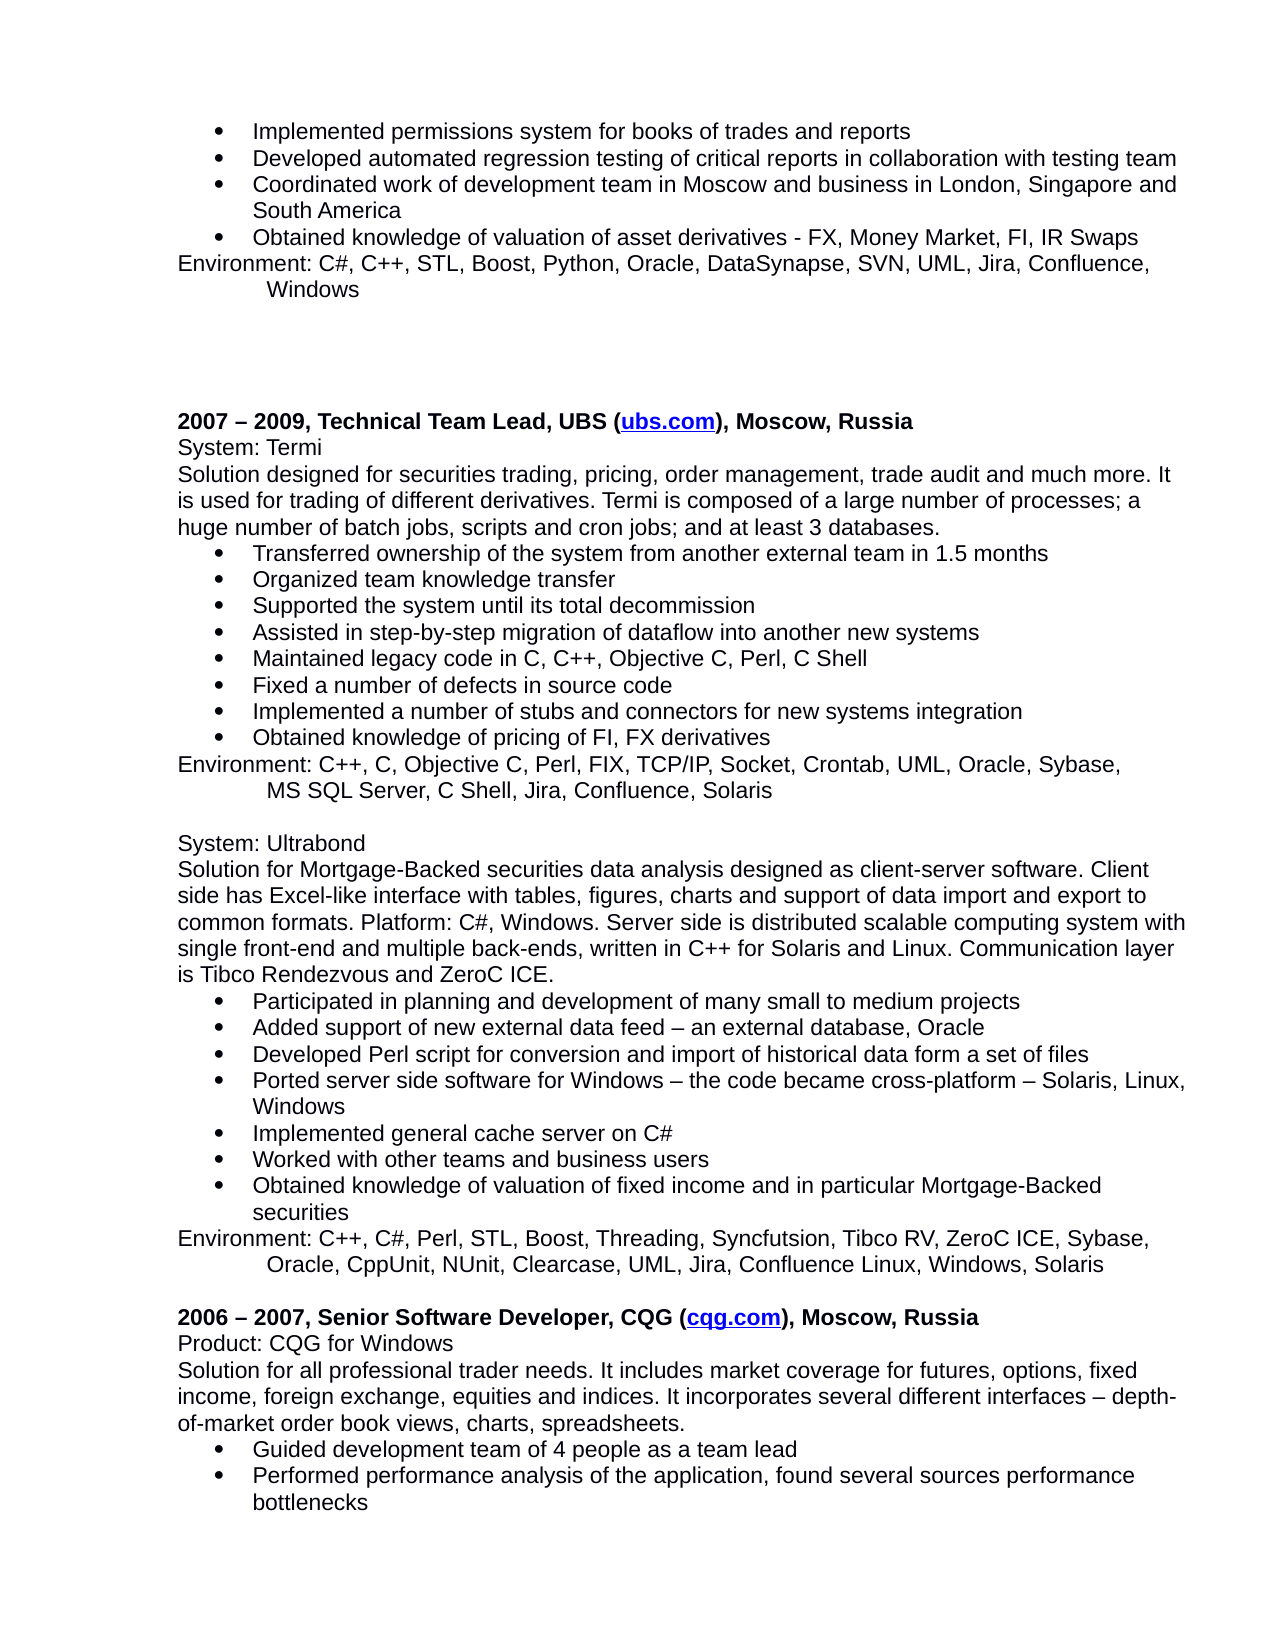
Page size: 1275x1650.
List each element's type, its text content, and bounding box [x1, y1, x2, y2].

list Developed automated regression testing of critical reports in collaboration with testing team [215, 144, 1186, 171]
list Organized team knowledge transfer [215, 566, 1186, 592]
text Windows [177, 276, 1186, 303]
list Worked with other teams and business users [215, 1146, 1186, 1172]
text Oracle, CppUnit, NUnit, Clearcase, UML, Jira, Confluence Linux, Windows, Solaris [177, 1251, 1186, 1278]
text Environment: C++, C#, Perl, STL, Boost, Threading, Syncfutsion, Tibco RV, ZeroC ICE, Sybase, [177, 1225, 1186, 1251]
list Obtained knowledge of pricing of FI, FX derivatives [215, 724, 1186, 751]
list Implemented permissions system for books of trades and reports [215, 118, 1186, 144]
list Obtained knowledge of valuation of fixed income and in particular Mortgage-Backed securities [215, 1172, 1186, 1225]
list Coordinated work of development team in Moscow and business in London, Singapore and South America [215, 171, 1186, 223]
text Environment: C++, C, Objective C, Perl, FIX, TCP/IP, Socket, Crontab, UML, Oracle, Sybase, [177, 751, 1186, 777]
list Performed performance analysis of the application, found several sources performance bottlenecks [215, 1462, 1186, 1515]
list Obtained knowledge of valuation of asset derivatives - FX, Money Market, FI, IR Swaps [215, 223, 1186, 250]
text Solution for Mortgage-Backed securities data analysis designed as client-server software. Client side has Excel-like interface with tables, figures, charts and support of data import and export to common formats. Platform: C#, Windows. Server side is distributed scalable computing system with single front-end and multiple back-ends, written in C++ for Solaris and Linux. Communication layer is Tibco Rendezvous and ZeroC ICE. [177, 856, 1186, 988]
text Product: CQG for Windows [177, 1330, 1186, 1357]
text 2006 – 2007, Senior Software Developer, CQG (cqg.com), Moscow, Russia [177, 1304, 1186, 1330]
text MS SQL Server, C Shell, Jira, Confluence, Solaris [177, 777, 1186, 803]
list Fixed a number of defects in source code [215, 672, 1186, 698]
list Ported server side software for Windows – the code became cross-platform – Solaris, Linux, Windows [215, 1067, 1186, 1119]
list Maintained legacy code in C, C++, Objective C, Perl, C Shell [215, 645, 1186, 672]
text System: Termi [177, 434, 1186, 461]
text Solution for all professional trader needs. It includes market coverage for futures, options, fixed income, foreign exchange, equities and indices. It incorporates several different interfaces – depth-of-market order book views, charts, spreadsheets. [177, 1357, 1186, 1436]
list Assisted in step-by-step migration of dataflow into another new systems [215, 619, 1186, 645]
list Participated in planning and development of many small to medium projects [215, 988, 1186, 1014]
list Developed Perl script for conversion and import of historical data form a set of files [215, 1041, 1186, 1067]
text Solution designed for securities trading, pricing, order management, trade audit and much more. It is used for trading of different derivatives. Termi is composed of a large number of processes; a huge number of batch jobs, scripts and cron jobs; and at least 3 databases. [177, 461, 1186, 540]
list Implemented a number of stubs and connectors for new systems integration [215, 698, 1186, 724]
list Implemented general cache server on C# [215, 1119, 1186, 1146]
list Supported the system until its total decommission [215, 592, 1186, 619]
text 2007 – 2009, Technical Team Lead, UBS (ubs.com), Moscow, Russia [177, 408, 1186, 434]
text System: Ultrabond [177, 830, 1186, 856]
list Guided development team of 4 people as a team lead [215, 1436, 1186, 1462]
text Environment: C#, C++, STL, Boost, Python, Oracle, DataSynapse, SVN, UML, Jira, Confluence, [177, 250, 1186, 276]
list Transferred ownership of the system from another external team in 1.5 months [215, 540, 1186, 566]
list Added support of new external data feed – an external database, Oracle [215, 1014, 1186, 1041]
